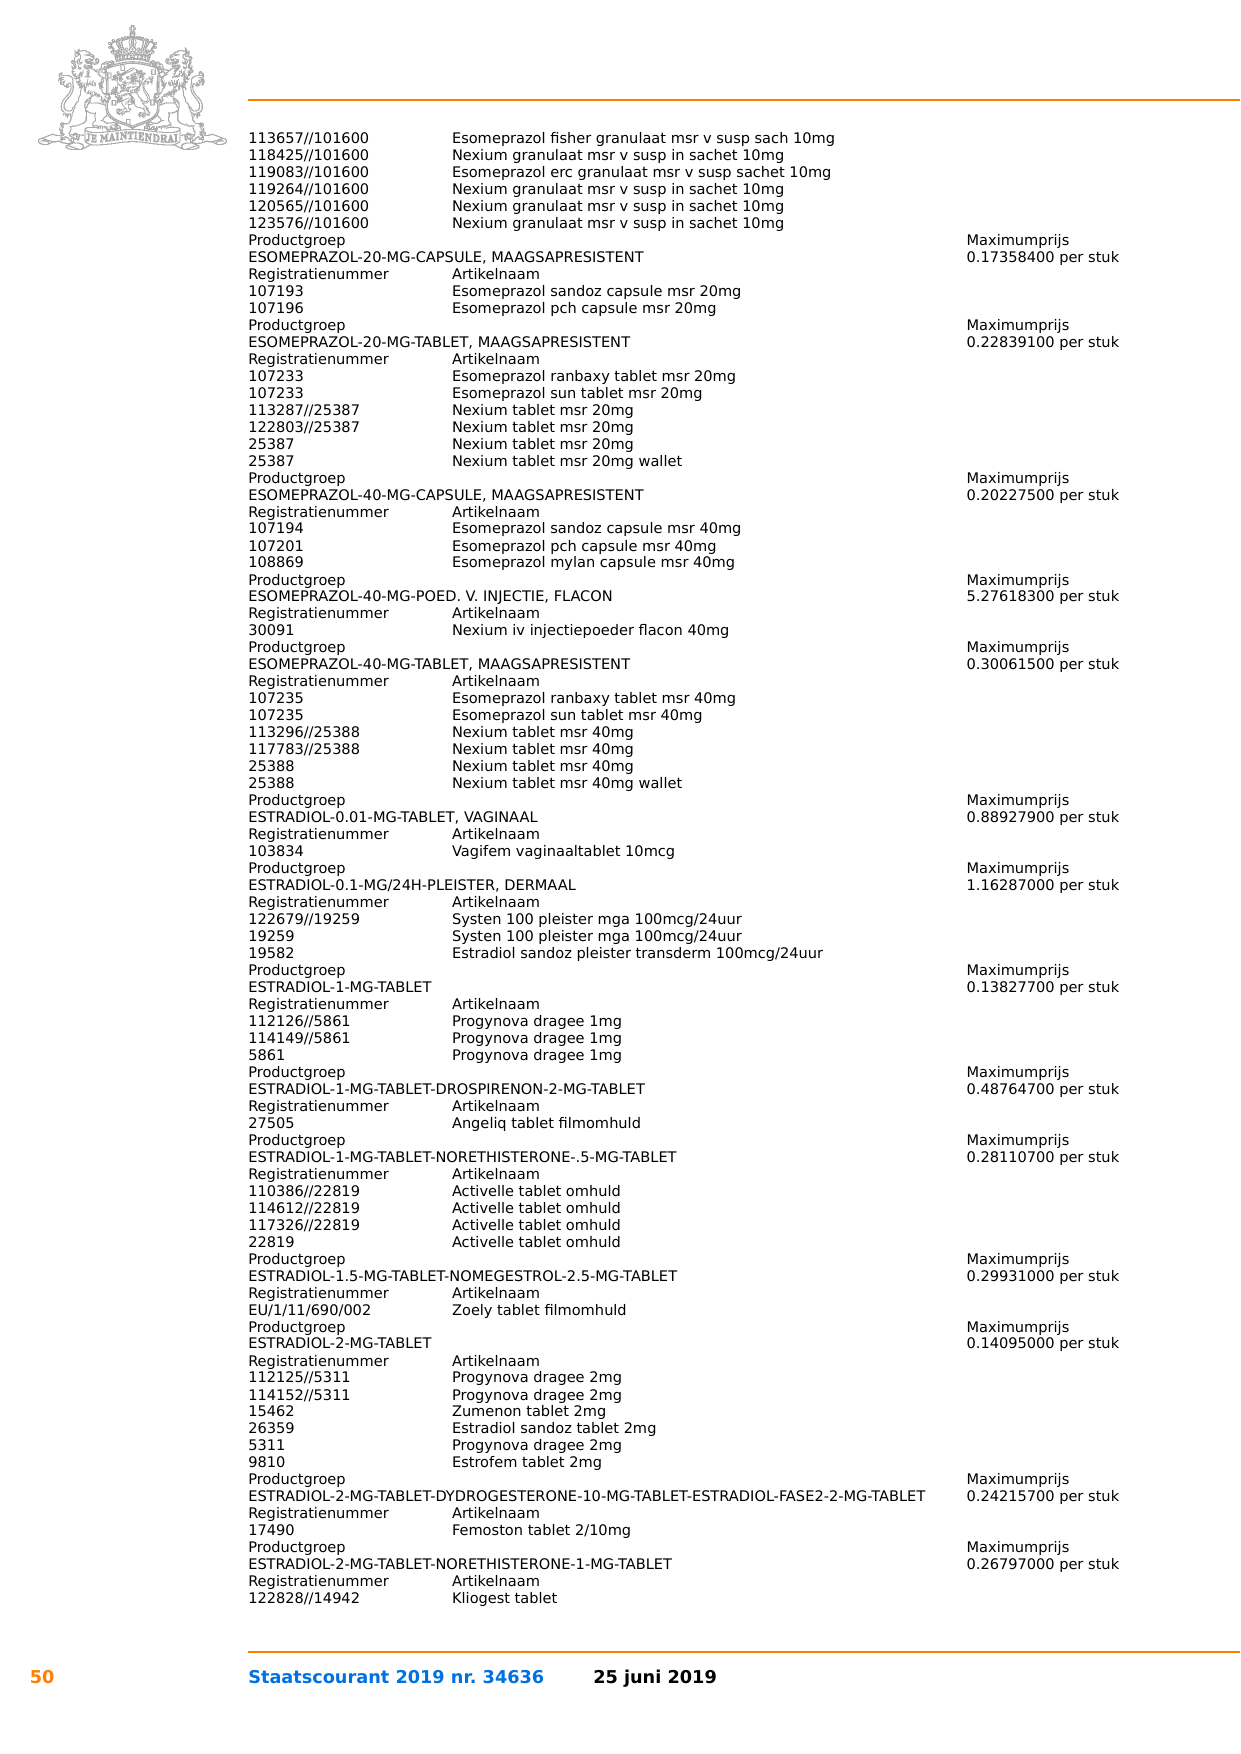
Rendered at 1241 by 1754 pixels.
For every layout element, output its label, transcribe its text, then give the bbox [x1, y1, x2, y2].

table_cell Productgroep [248, 317, 446, 334]
table_cell Artikelnaam [446, 673, 961, 690]
table_cell Artikelnaam [446, 894, 961, 911]
picture [38, 25, 227, 150]
table_cell [446, 232, 961, 249]
table_cell [961, 1166, 1163, 1183]
table_cell 0.17358400 per stuk [961, 249, 1163, 266]
table_cell Productgroep [248, 962, 446, 979]
table_cell [961, 1200, 1163, 1217]
table_cell Estrofem tablet 2mg [446, 1454, 961, 1471]
table_cell Maximumprijs [961, 232, 1163, 249]
table_cell Maximumprijs [961, 317, 1163, 334]
table_cell Artikelnaam [446, 351, 961, 368]
table_cell [961, 1403, 1163, 1420]
table_cell 114152//5311 [248, 1386, 446, 1403]
table_cell Maximumprijs [961, 1251, 1163, 1267]
table_cell Esomeprazol ranbaxy tablet msr 40mg [446, 690, 961, 707]
table_cell 119083//101600 [248, 164, 446, 181]
table_cell 107233 [248, 368, 446, 384]
table_cell Zoely tablet filmomhuld [446, 1301, 961, 1318]
table_cell 107233 [248, 385, 446, 402]
table_cell 110386//22819 [248, 1183, 446, 1199]
table_cell ESTRADIOL-1-MG-TABLET [248, 979, 961, 996]
table_cell Productgroep [248, 470, 446, 486]
table_cell [961, 453, 1163, 469]
table_cell Activelle tablet omhuld [446, 1234, 961, 1251]
table_cell Esomeprazol sandoz capsule msr 40mg [446, 520, 961, 537]
table_cell Nexium tablet msr 20mg [446, 436, 961, 452]
table_cell 112126//5861 [248, 1013, 446, 1030]
table_cell Maximumprijs [961, 962, 1163, 979]
table_cell Activelle tablet omhuld [446, 1200, 961, 1217]
table_cell [961, 1047, 1163, 1064]
table_cell 107196 [248, 300, 446, 317]
table_cell Maximumprijs [961, 792, 1163, 809]
table_cell [961, 724, 1163, 741]
table_cell 30091 [248, 622, 446, 639]
table_cell [961, 673, 1163, 690]
table_cell Artikelnaam [446, 504, 961, 520]
table_cell Registratienummer [248, 826, 446, 843]
table_cell Nexium granulaat msr v susp in sachet 10mg [446, 147, 961, 164]
table_cell [961, 402, 1163, 418]
table_cell 120565//101600 [248, 198, 446, 215]
table_cell 0.13827700 per stuk [961, 979, 1163, 996]
table_cell [961, 164, 1163, 181]
table_cell [961, 690, 1163, 707]
table_cell 114149//5861 [248, 1030, 446, 1047]
table_cell [961, 520, 1163, 537]
table_cell [961, 945, 1163, 962]
table_cell Productgroep [248, 232, 446, 249]
table_cell Productgroep [248, 1471, 446, 1488]
table_cell [446, 1539, 961, 1556]
table_cell [961, 1573, 1163, 1590]
table_cell Estradiol sandoz pleister transderm 100mcg/24uur [446, 945, 961, 962]
table_cell Esomeprazol sandoz capsule msr 20mg [446, 283, 961, 300]
table_cell [961, 911, 1163, 928]
table_cell [961, 622, 1163, 639]
table_cell [446, 317, 961, 334]
table_cell Registratienummer [248, 605, 446, 622]
table_cell [961, 1369, 1163, 1386]
table_cell Registratienummer [248, 1505, 446, 1522]
table_cell Registratienummer [248, 266, 446, 283]
table_cell Artikelnaam [446, 605, 961, 622]
table_cell EU/1/11/690/002 [248, 1301, 446, 1318]
table_cell [961, 1301, 1163, 1318]
table_cell 25387 [248, 436, 446, 452]
table_cell 119264//101600 [248, 181, 446, 198]
table_cell [961, 1013, 1163, 1030]
table_cell [961, 605, 1163, 622]
table_cell ESTRADIOL-2-MG-TABLET-DYDROGESTERONE-10-MG-TABLET-ESTRADIOL-FASE2-2-MG-TABLET [248, 1488, 961, 1505]
table_cell [961, 1098, 1163, 1115]
table_cell [961, 266, 1163, 283]
table_cell Esomeprazol ranbaxy tablet msr 20mg [446, 368, 961, 384]
table_cell [446, 571, 961, 588]
table_cell Nexium granulaat msr v susp in sachet 10mg [446, 181, 961, 198]
table_cell [961, 1522, 1163, 1539]
table_cell 17490 [248, 1522, 446, 1539]
table_cell [446, 1471, 961, 1488]
table_cell Nexium granulaat msr v susp in sachet 10mg [446, 215, 961, 232]
table_cell [961, 1285, 1163, 1301]
table_cell ESTRADIOL-1-MG-TABLET-NORETHISTERONE-.5-MG-TABLET [248, 1149, 961, 1166]
table_cell 9810 [248, 1454, 446, 1471]
table_cell [961, 436, 1163, 452]
table_cell [961, 351, 1163, 368]
table_cell 122803//25387 [248, 419, 446, 436]
table_cell ESOMEPRAZOL-40-MG-POED. V. INJECTIE, FLACON [248, 588, 961, 605]
table_cell Systen 100 pleister mga 100mcg/24uur [446, 928, 961, 945]
table_cell 107193 [248, 283, 446, 300]
table_cell Esomeprazol erc granulaat msr v susp sachet 10mg [446, 164, 961, 181]
table_cell Esomeprazol pch capsule msr 40mg [446, 538, 961, 554]
table_cell [961, 758, 1163, 775]
table_cell 122679//19259 [248, 911, 446, 928]
table_cell Productgroep [248, 792, 446, 809]
table_cell Esomeprazol pch capsule msr 20mg [446, 300, 961, 317]
table_cell 114612//22819 [248, 1200, 446, 1217]
table_cell Kliogest tablet [446, 1590, 961, 1607]
table_cell Productgroep [248, 1251, 446, 1267]
table_cell Maximumprijs [961, 1471, 1163, 1488]
table_cell [961, 894, 1163, 911]
table_cell 0.20227500 per stuk [961, 486, 1163, 503]
table_cell [961, 385, 1163, 402]
table_cell Productgroep [248, 860, 446, 877]
table_cell [446, 1251, 961, 1267]
table_cell 112125//5311 [248, 1369, 446, 1386]
table_cell Artikelnaam [446, 1505, 961, 1522]
table_cell [961, 928, 1163, 945]
table_cell [961, 1217, 1163, 1233]
table_cell Nexium tablet msr 20mg [446, 419, 961, 436]
table_cell [961, 538, 1163, 554]
table_cell Nexium granulaat msr v susp in sachet 10mg [446, 198, 961, 215]
table_cell [961, 1386, 1163, 1403]
table_cell Productgroep [248, 571, 446, 588]
table_cell Registratienummer [248, 1285, 446, 1301]
table_cell Maximumprijs [961, 1064, 1163, 1081]
table_cell [961, 707, 1163, 724]
table_cell [961, 1437, 1163, 1454]
table_cell 0.26797000 per stuk [961, 1556, 1163, 1573]
table_cell Artikelnaam [446, 1353, 961, 1369]
table_cell [961, 1454, 1163, 1471]
table_cell Progynova dragee 2mg [446, 1386, 961, 1403]
table_cell Registratienummer [248, 1166, 446, 1183]
table_cell [961, 419, 1163, 436]
table_cell 5861 [248, 1047, 446, 1064]
table_cell 113296//25388 [248, 724, 446, 741]
table_cell Nexium tablet msr 20mg wallet [446, 453, 961, 469]
table_cell [446, 639, 961, 656]
table_cell [961, 996, 1163, 1013]
table_cell [961, 130, 1163, 147]
table_cell [961, 826, 1163, 843]
table_cell Nexium tablet msr 20mg [446, 402, 961, 418]
table_cell ESTRADIOL-1-MG-TABLET-DROSPIRENON-2-MG-TABLET [248, 1081, 961, 1098]
table_cell [961, 1030, 1163, 1047]
table_cell Progynova dragee 2mg [446, 1437, 961, 1454]
table_cell Maximumprijs [961, 1539, 1163, 1556]
table_cell [961, 147, 1163, 164]
table_cell 27505 [248, 1115, 446, 1132]
table_cell [961, 368, 1163, 384]
table_cell 107235 [248, 707, 446, 724]
table_cell 1.16287000 per stuk [961, 877, 1163, 894]
table_cell 0.24215700 per stuk [961, 1488, 1163, 1505]
table_cell Maximumprijs [961, 571, 1163, 588]
table_cell Registratienummer [248, 504, 446, 520]
table_cell Angeliq tablet filmomhuld [446, 1115, 961, 1132]
table_cell Nexium tablet msr 40mg wallet [446, 775, 961, 792]
table_cell [961, 741, 1163, 758]
table_cell Nexium iv injectiepoeder flacon 40mg [446, 622, 961, 639]
table_cell 25387 [248, 453, 446, 469]
table_cell ESTRADIOL-0.1-MG/24H-PLEISTER, DERMAAL [248, 877, 961, 894]
table_cell [961, 283, 1163, 300]
table_cell Nexium tablet msr 40mg [446, 758, 961, 775]
table_cell Femoston tablet 2/10mg [446, 1522, 961, 1539]
table_cell Maximumprijs [961, 860, 1163, 877]
table_cell Artikelnaam [446, 1573, 961, 1590]
table_cell [961, 775, 1163, 792]
table_cell Productgroep [248, 639, 446, 656]
table_cell 0.48764700 per stuk [961, 1081, 1163, 1098]
table_cell Artikelnaam [446, 996, 961, 1013]
table_cell Artikelnaam [446, 266, 961, 283]
table_cell 0.22839100 per stuk [961, 334, 1163, 351]
table_cell Maximumprijs [961, 470, 1163, 486]
table_cell Activelle tablet omhuld [446, 1217, 961, 1233]
table_cell Esomeprazol sun tablet msr 20mg [446, 385, 961, 402]
table_cell 117783//25388 [248, 741, 446, 758]
table_cell Estradiol sandoz tablet 2mg [446, 1420, 961, 1437]
table_cell Esomeprazol sun tablet msr 40mg [446, 707, 961, 724]
table_cell Productgroep [248, 1132, 446, 1149]
table_cell [961, 1183, 1163, 1199]
table_cell 108869 [248, 554, 446, 571]
table_cell Artikelnaam [446, 826, 961, 843]
table_cell Progynova dragee 1mg [446, 1013, 961, 1030]
table_cell [446, 1064, 961, 1081]
table_cell Esomeprazol mylan capsule msr 40mg [446, 554, 961, 571]
table_cell [446, 860, 961, 877]
table_cell 107235 [248, 690, 446, 707]
table_cell 25388 [248, 775, 446, 792]
table_cell [961, 554, 1163, 571]
table_cell [961, 504, 1163, 520]
table_cell ESOMEPRAZOL-40-MG-CAPSULE, MAAGSAPRESISTENT [248, 486, 961, 503]
table_cell Esomeprazol fisher granulaat msr v susp sach 10mg [446, 130, 961, 147]
table_cell Nexium tablet msr 40mg [446, 741, 961, 758]
table_cell 122828//14942 [248, 1590, 446, 1607]
table_cell 5.27618300 per stuk [961, 588, 1163, 605]
table_cell 107201 [248, 538, 446, 554]
table_cell 123576//101600 [248, 215, 446, 232]
table_cell 19582 [248, 945, 446, 962]
table_cell 103834 [248, 843, 446, 860]
table_cell Maximumprijs [961, 1132, 1163, 1149]
table_cell 19259 [248, 928, 446, 945]
table_cell 25388 [248, 758, 446, 775]
table_cell [961, 215, 1163, 232]
table_cell 0.28110700 per stuk [961, 1149, 1163, 1166]
table_cell [961, 300, 1163, 317]
table_cell [961, 198, 1163, 215]
table_cell 113657//101600 [248, 130, 446, 147]
table_cell Registratienummer [248, 1573, 446, 1590]
table_cell Vagifem vaginaaltablet 10mcg [446, 843, 961, 860]
table_cell 117326//22819 [248, 1217, 446, 1233]
table_cell [961, 843, 1163, 860]
table_cell ESTRADIOL-2-MG-TABLET-NORETHISTERONE-1-MG-TABLET [248, 1556, 961, 1573]
table_cell 0.30061500 per stuk [961, 656, 1163, 673]
table_cell 15462 [248, 1403, 446, 1420]
table_cell ESOMEPRAZOL-40-MG-TABLET, MAAGSAPRESISTENT [248, 656, 961, 673]
table_cell Registratienummer [248, 1353, 446, 1369]
table_cell Productgroep [248, 1064, 446, 1081]
table_cell ESOMEPRAZOL-20-MG-TABLET, MAAGSAPRESISTENT [248, 334, 961, 351]
table_cell Registratienummer [248, 673, 446, 690]
table_cell Registratienummer [248, 1098, 446, 1115]
table_cell Progynova dragee 2mg [446, 1369, 961, 1386]
table_cell ESTRADIOL-1.5-MG-TABLET-NOMEGESTROL-2.5-MG-TABLET [248, 1268, 961, 1284]
table_cell [961, 1115, 1163, 1132]
table_cell Registratienummer [248, 996, 446, 1013]
table_cell ESTRADIOL-2-MG-TABLET [248, 1335, 961, 1352]
table_cell 107194 [248, 520, 446, 537]
table_cell [446, 1132, 961, 1149]
table_cell Artikelnaam [446, 1285, 961, 1301]
table_cell [961, 181, 1163, 198]
table_cell [446, 792, 961, 809]
table_cell 22819 [248, 1234, 446, 1251]
table_cell 26359 [248, 1420, 446, 1437]
table_cell Artikelnaam [446, 1166, 961, 1183]
table_cell ESOMEPRAZOL-20-MG-CAPSULE, MAAGSAPRESISTENT [248, 249, 961, 266]
table_cell Registratienummer [248, 894, 446, 911]
table_cell [961, 1505, 1163, 1522]
table_cell 113287//25387 [248, 402, 446, 418]
table_cell Maximumprijs [961, 639, 1163, 656]
table_cell 0.88927900 per stuk [961, 809, 1163, 826]
table_cell ESTRADIOL-0.01-MG-TABLET, VAGINAAL [248, 809, 961, 826]
table_cell [961, 1353, 1163, 1369]
table_cell Zumenon tablet 2mg [446, 1403, 961, 1420]
table_cell [446, 962, 961, 979]
table_cell Productgroep [248, 1319, 446, 1335]
table_cell [961, 1234, 1163, 1251]
table_cell Progynova dragee 1mg [446, 1030, 961, 1047]
table_cell [961, 1590, 1163, 1607]
table_cell [446, 1319, 961, 1335]
table_cell Registratienummer [248, 351, 446, 368]
table_cell 118425//101600 [248, 147, 446, 164]
table_cell 0.14095000 per stuk [961, 1335, 1163, 1352]
table_cell 5311 [248, 1437, 446, 1454]
table_cell [961, 1420, 1163, 1437]
table_cell Activelle tablet omhuld [446, 1183, 961, 1199]
table_cell Progynova dragee 1mg [446, 1047, 961, 1064]
table_cell 0.29931000 per stuk [961, 1268, 1163, 1284]
table_cell Systen 100 pleister mga 100mcg/24uur [446, 911, 961, 928]
table_cell Artikelnaam [446, 1098, 961, 1115]
table_cell Productgroep [248, 1539, 446, 1556]
table_cell Nexium tablet msr 40mg [446, 724, 961, 741]
table_cell Maximumprijs [961, 1319, 1163, 1335]
table_cell [446, 470, 961, 486]
